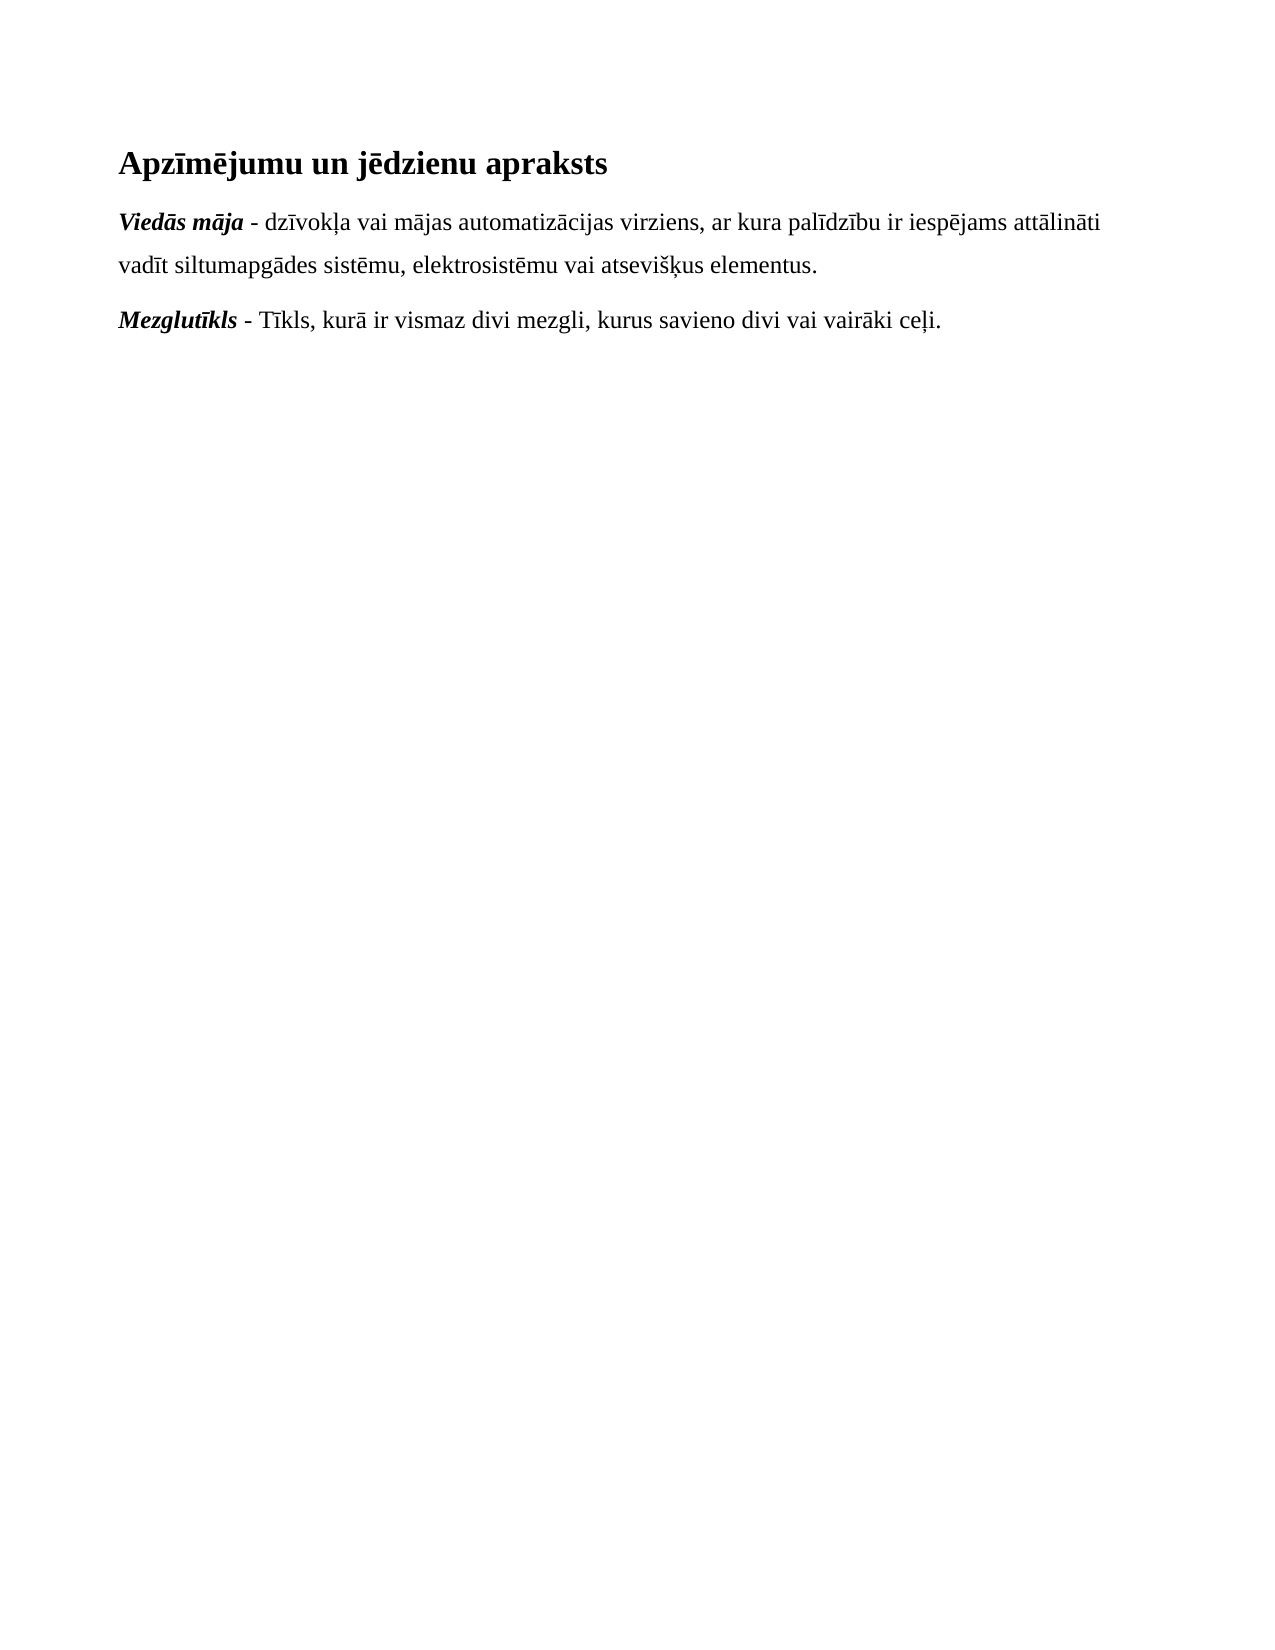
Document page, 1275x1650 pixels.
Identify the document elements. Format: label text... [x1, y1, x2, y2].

text Viedās māja - dzīvokļa vai mājas automatizācijas virziens, ar kura palīdzību ir iespējams attālināti vadīt siltumapgādes sistēmu, elektrosistēmu vai atsevišķus elementus. [118, 207, 1157, 279]
text Mezglutīkls - Tīkls, kurā ir vismaz divi mezgli, kurus savieno divi vai vairāki ceļi. [118, 306, 1157, 334]
subtitle Apzīmējumu un jēdzienu apraksts [118, 143, 1157, 181]
